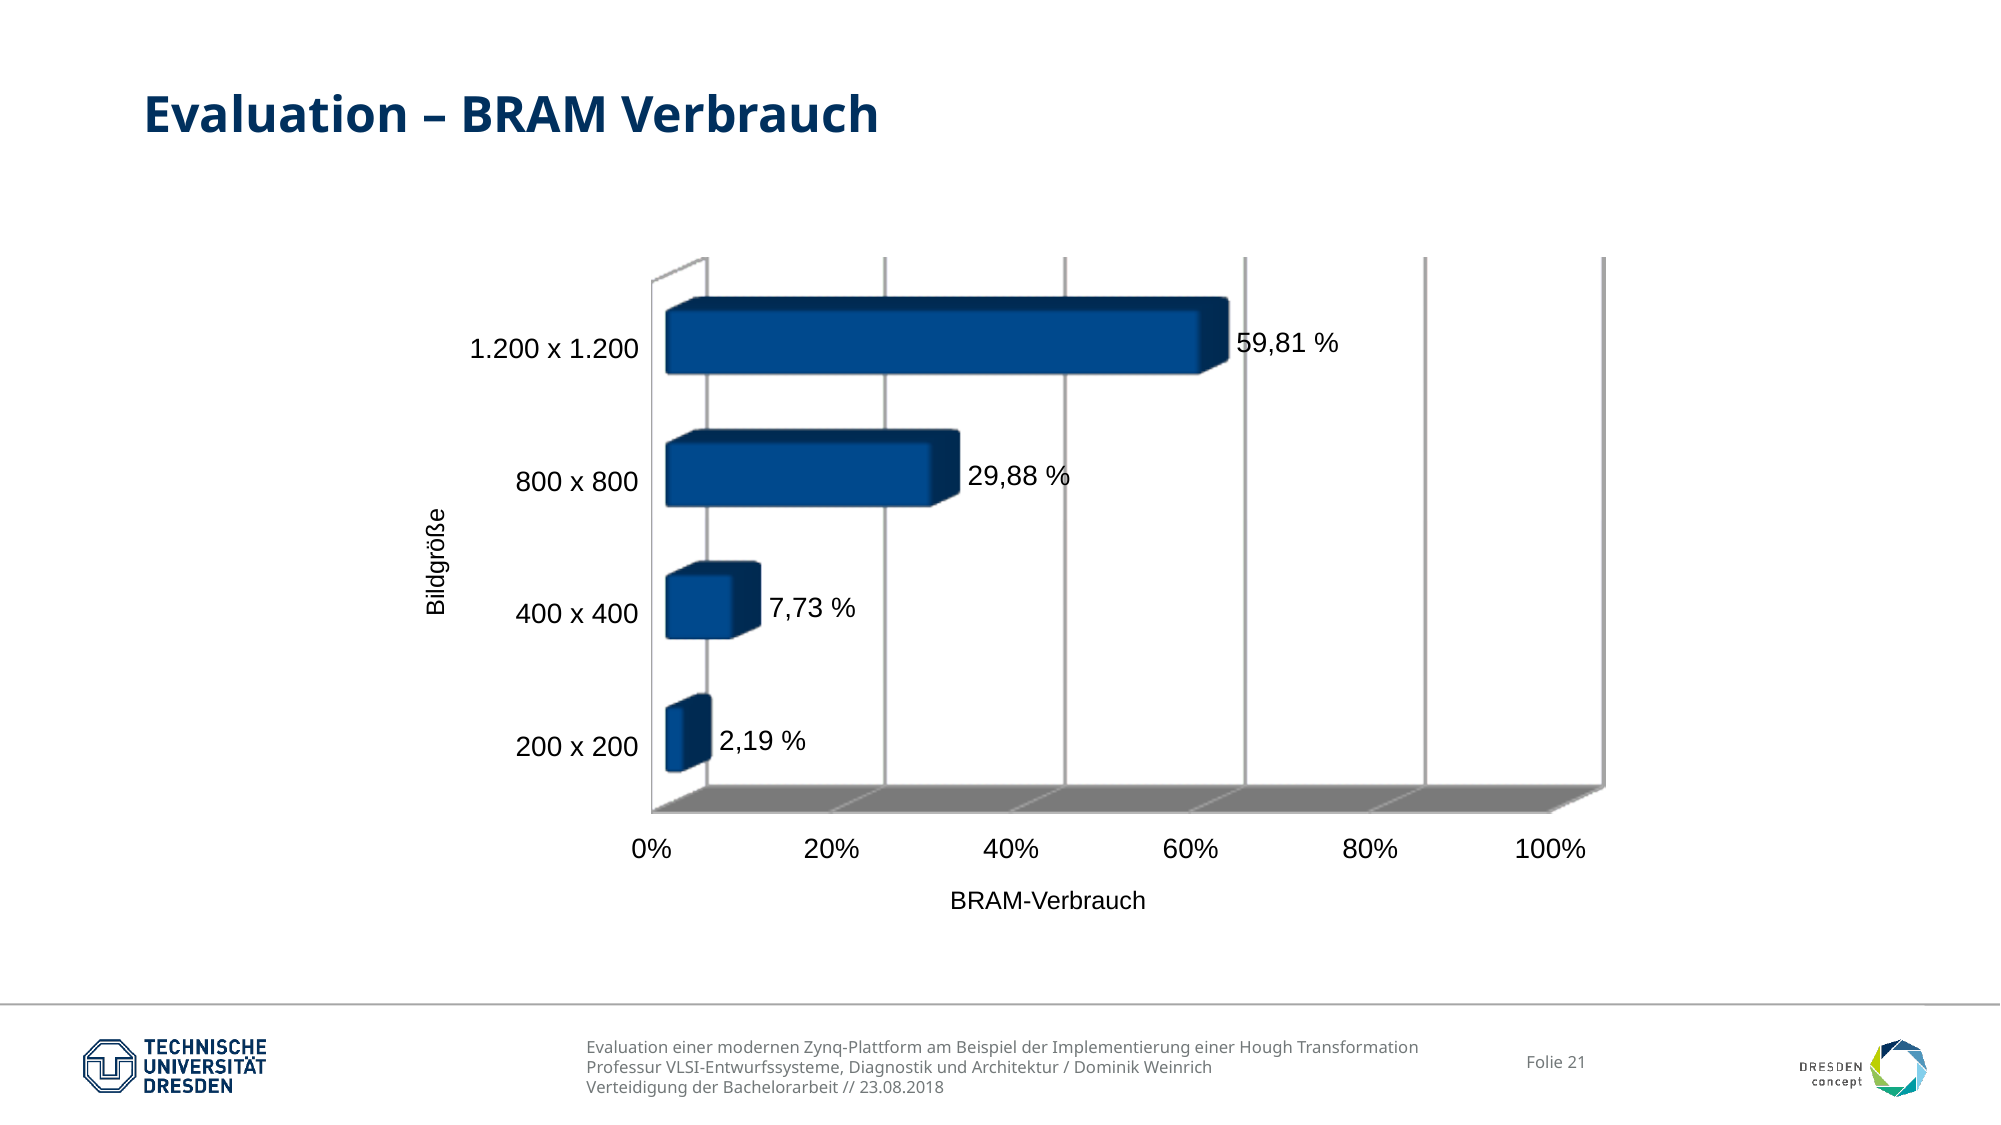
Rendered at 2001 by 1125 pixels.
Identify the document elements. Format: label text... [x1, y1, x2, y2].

picture [377, 243, 1645, 957]
picture [1800, 1039, 1927, 1097]
picture [83, 1039, 266, 1093]
title Evaluation – BRAM Verbrauch [143, 56, 1880, 169]
